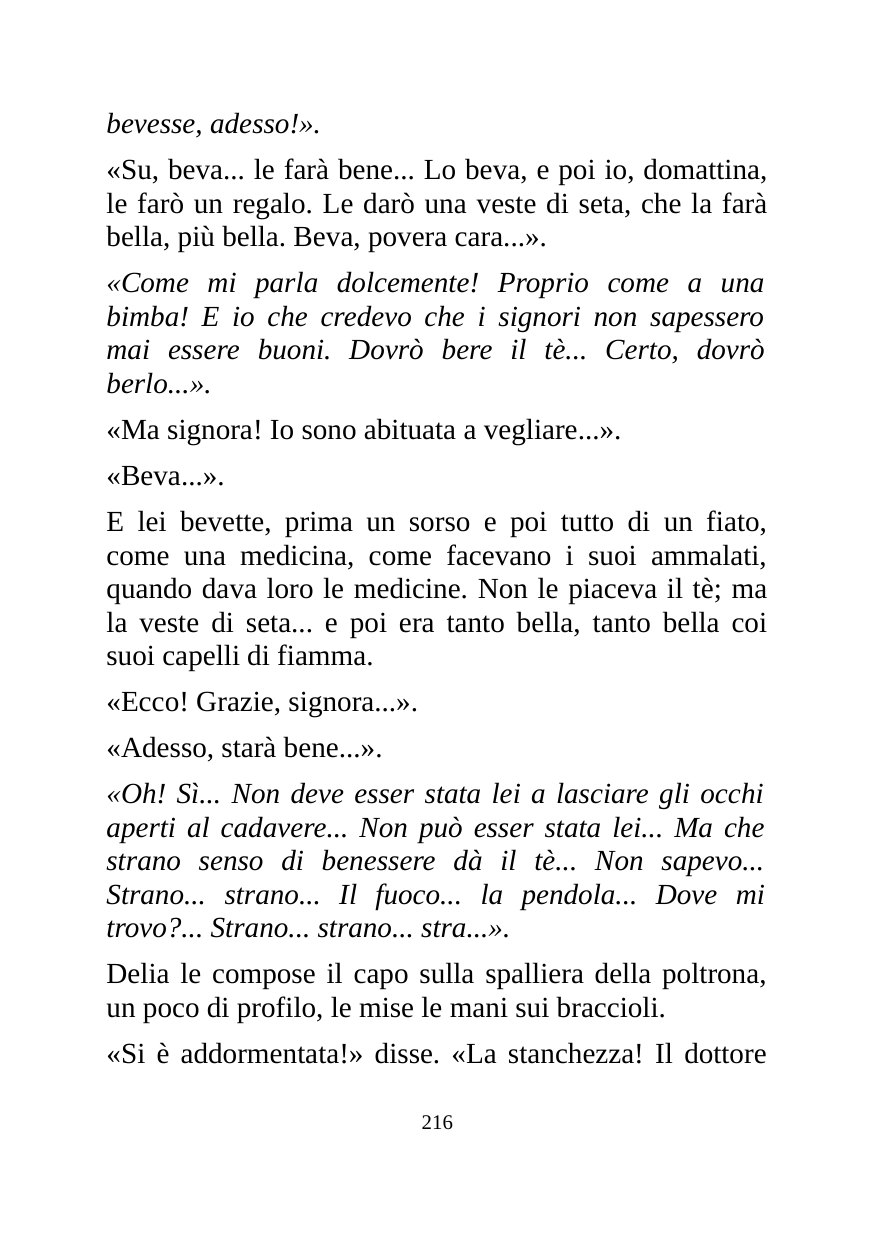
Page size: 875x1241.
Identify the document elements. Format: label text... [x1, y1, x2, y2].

text E lei bevette, prima un sorso e poi tutto di un fiato, come una medicina, come facevano i suoi ammalati, quando dava loro le medicine. Non le piaceva il tè; ma la veste di seta... e poi era tanto bella, tanto bella coi suoi capelli di fiamma. [106, 504, 768, 672]
text «Su, beva... le farà bene... Lo beva, e poi io, domattina, le farò un regalo. Le darò una veste di seta, che la farà bella, più bella. Beva, povera cara...». [106, 152, 768, 253]
text bevesse, adesso!». [106, 106, 768, 140]
text «Come mi parla dolcemente! Proprio come a una bimba! E io che credevo che i signori non sapessero mai essere buoni. Dovrò bere il tè... Certo, dovrò berlo...». [106, 265, 768, 399]
text «Ecco! Grazie, signora...». [106, 684, 768, 718]
text «Oh! Sì... Non deve esser stata lei a lasciare gli occhi aperti al cadavere... Non può esser stata lei... Ma che strano senso di benessere dà il tè... Non sapevo... Strano... strano... Il fuoco... la pendola... Dove mi trovo?... Strano... strano... stra...». [106, 776, 768, 944]
text Delia le compose il capo sulla spalliera della poltrona, un poco di profilo, le mise le mani sui braccioli. [106, 957, 768, 1024]
text «Si è addormentata!» disse. «La stanchezza! Il dottore [106, 1036, 768, 1070]
text «Ma signora! Io sono abituata a vegliare...». [106, 412, 768, 446]
text «Beva...». [106, 458, 768, 492]
text «Adesso, starà bene...». [106, 730, 768, 764]
